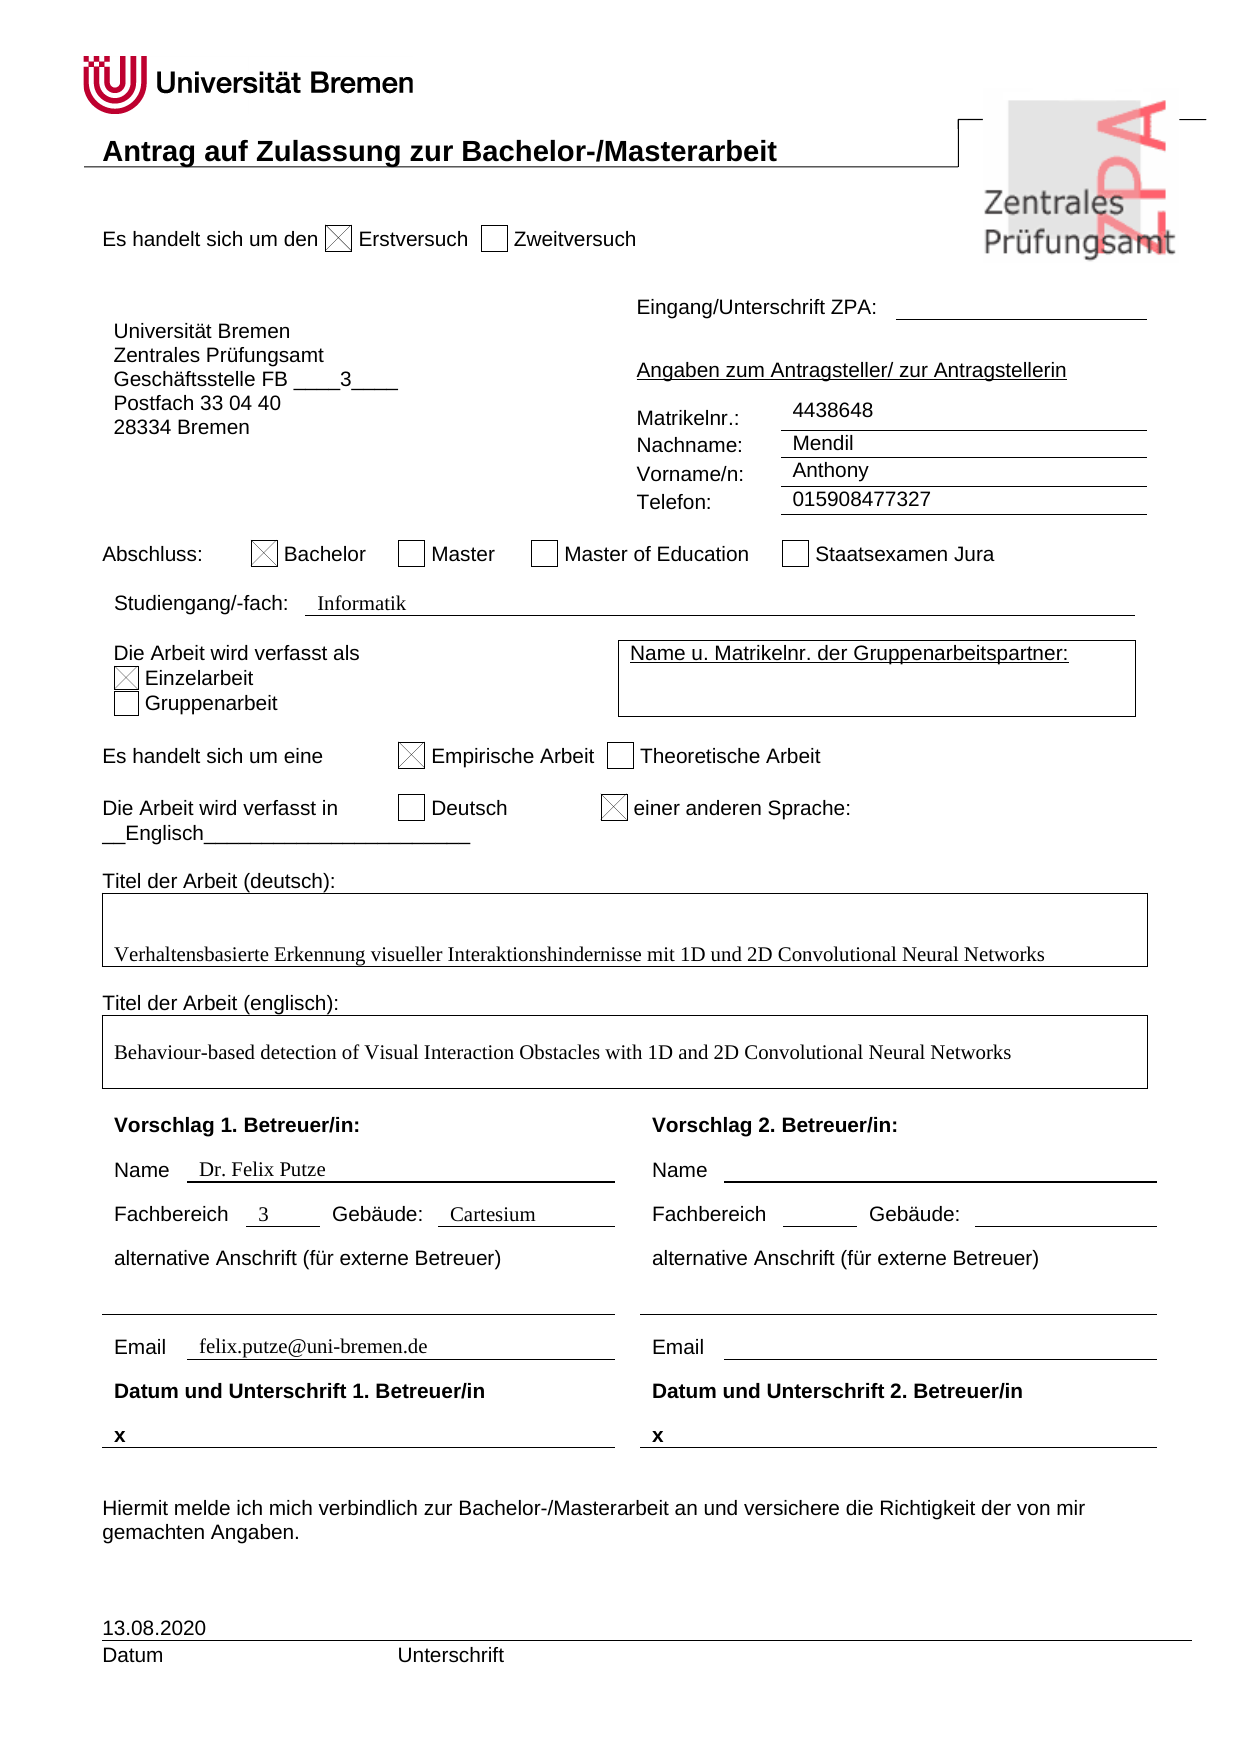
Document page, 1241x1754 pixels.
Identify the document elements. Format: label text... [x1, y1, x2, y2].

table_header [896, 295, 1147, 319]
table_cell Datum und Unterschrift 2. Betreuer/in [640, 1359, 1157, 1403]
text Titel der Arbeit (englisch): [102, 991, 1192, 1015]
table_header Informatik [305, 591, 1135, 615]
table_cell felix.putze@uni-bremen.de [187, 1315, 615, 1358]
table_cell [724, 1315, 1157, 1358]
table_cell Gebäude: [857, 1183, 975, 1226]
table_cell Name [640, 1137, 724, 1181]
table_cell 015908477327 [781, 487, 1147, 514]
table_header Studiengang/-fach: [102, 591, 305, 615]
table_cell Anthony [781, 458, 1147, 486]
table_cell [615, 1403, 640, 1447]
table_cell [724, 1137, 1157, 1181]
table_cell [640, 1270, 1157, 1314]
table_cell alternative Anschrift (für externe Betreuer) [640, 1226, 1157, 1270]
text Es handelt sich um eine [102, 741, 398, 769]
text Datum Unterschrift [102, 1641, 1192, 1667]
table_cell Email [640, 1315, 724, 1358]
text Erstversuch Zweitversuch [352, 224, 1192, 252]
picture [982, 88, 1180, 224]
text Titel der Arbeit (deutsch): [102, 869, 1192, 893]
table_header Name u. Matrikelnr. der Gruppenarbeitspartner: [619, 641, 1135, 716]
table_cell [102, 1270, 615, 1314]
table_cell [615, 1137, 640, 1181]
table_cell Name [102, 1137, 187, 1181]
table_cell Fachbereich [102, 1181, 246, 1226]
table_header Universität Bremen Zentrales Prüfungsamt Geschäftsstelle FB ____3____ Postfach 33 04 40 28334 Bremen [102, 295, 625, 514]
table_cell [615, 1181, 640, 1226]
table_cell x [102, 1403, 615, 1447]
table_cell Nachname: [625, 430, 781, 457]
table_cell [615, 1226, 640, 1270]
table_header Behaviour-based detection of Visual Interaction Obstacles with 1D and 2D Convolutional Neural Networks [103, 1016, 1147, 1088]
table_cell Dr. Felix Putze [187, 1137, 615, 1181]
table_cell [615, 1270, 640, 1314]
table_cell [615, 1314, 640, 1358]
table_cell alternative Anschrift (für externe Betreuer) [102, 1226, 615, 1270]
table_header Vorschlag 2. Betreuer/in: [640, 1113, 1157, 1137]
table_cell 3 [246, 1183, 320, 1226]
table_cell [625, 319, 1147, 358]
table_cell Vorname/n: [625, 457, 781, 486]
table_cell Datum und Unterschrift 1. Betreuer/in [102, 1359, 615, 1403]
text Die Arbeit wird verfasst in Deutsch einer anderen Sprache: __Englisch_______________________ [102, 793, 1192, 845]
table_cell Cartesium [438, 1183, 615, 1226]
table_cell x [640, 1403, 1157, 1447]
table_cell 4438648 [781, 398, 1147, 429]
picture [982, 252, 1180, 263]
picture [83, 56, 413, 114]
table_cell Email [102, 1315, 187, 1358]
table_cell Telefon: [625, 486, 781, 514]
text Empirische Arbeit Theoretische Arbeit [425, 741, 1192, 769]
table_cell [615, 1359, 640, 1403]
table_header Die Arbeit wird verfasst als Einzelarbeit Gruppenarbeit [102, 640, 618, 716]
table_cell Angaben zum Antragsteller/ zur Antragstellerin [625, 358, 1147, 397]
table_cell [783, 1183, 857, 1226]
table_header Verhaltensbasierte Erkennung visueller Interaktionshindernisse mit 1D und 2D Convolutional Neural Networks [103, 894, 1147, 966]
table_cell Matrikelnr.: [625, 398, 781, 429]
table_header [615, 1113, 640, 1137]
table_cell Gebäude: [320, 1183, 438, 1226]
table_header Vorschlag 1. Betreuer/in: [102, 1113, 615, 1137]
text Hiermit melde ich mich verbindlich zur Bachelor-/Masterarbeit an und versichere die Richtigkeit der von mir gemachten Angaben. [102, 1496, 1192, 1544]
table_cell Fachbereich [640, 1181, 783, 1226]
table_cell Mendil [781, 431, 1147, 457]
text Es handelt sich um den [102, 224, 325, 252]
text 13.08.2020 [102, 1616, 1192, 1640]
table_header Eingang/Unterschrift ZPA: [625, 295, 896, 319]
table_cell [975, 1183, 1157, 1226]
text Bachelor Master Master of Education Staatsexamen Jura [277, 539, 1192, 567]
text Abschluss: [102, 539, 251, 567]
